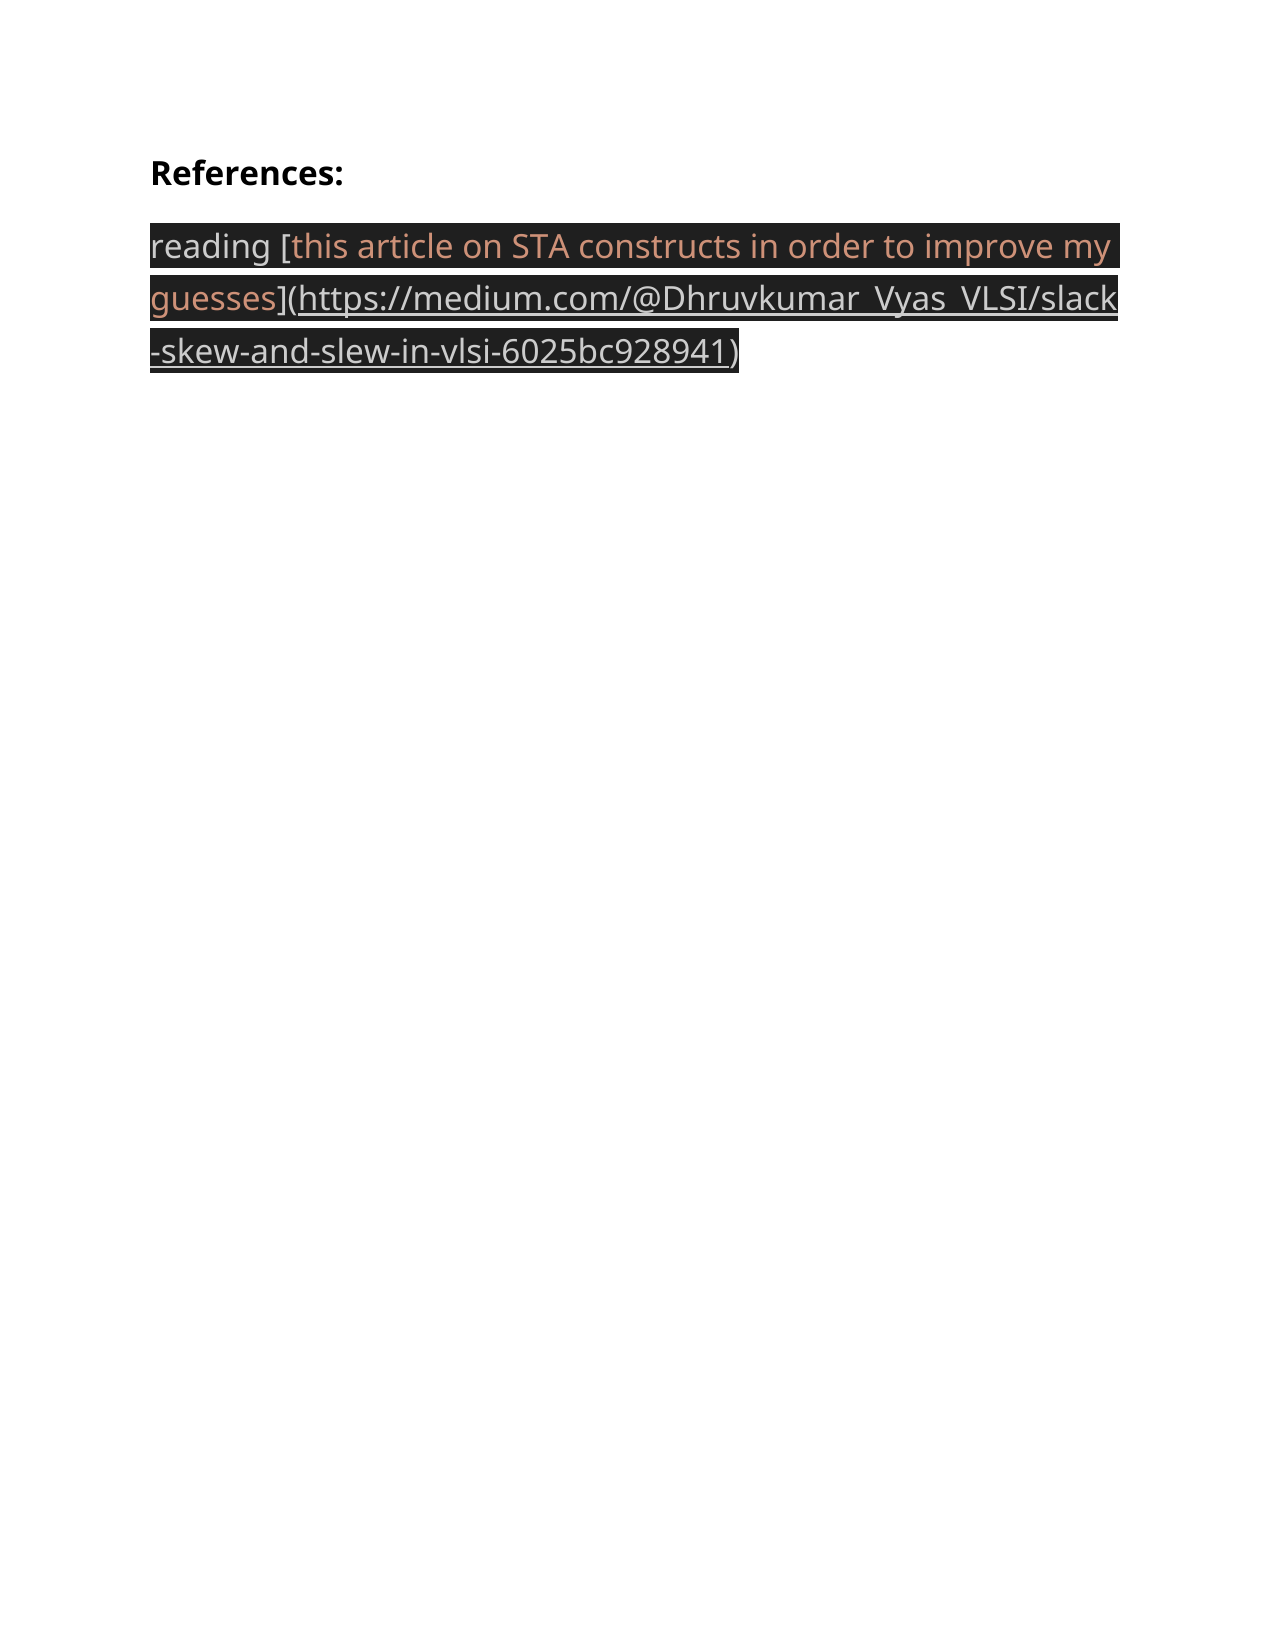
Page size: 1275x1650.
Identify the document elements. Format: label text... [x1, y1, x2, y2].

text References: [150, 150, 1125, 195]
text reading [this article on STA constructs in order to improve my guesses](https://medium.com/@Dhruvkumar_Vyas_VLSI/slack-skew-and-slew-in-vlsi-6025bc928941) [150, 223, 1125, 373]
